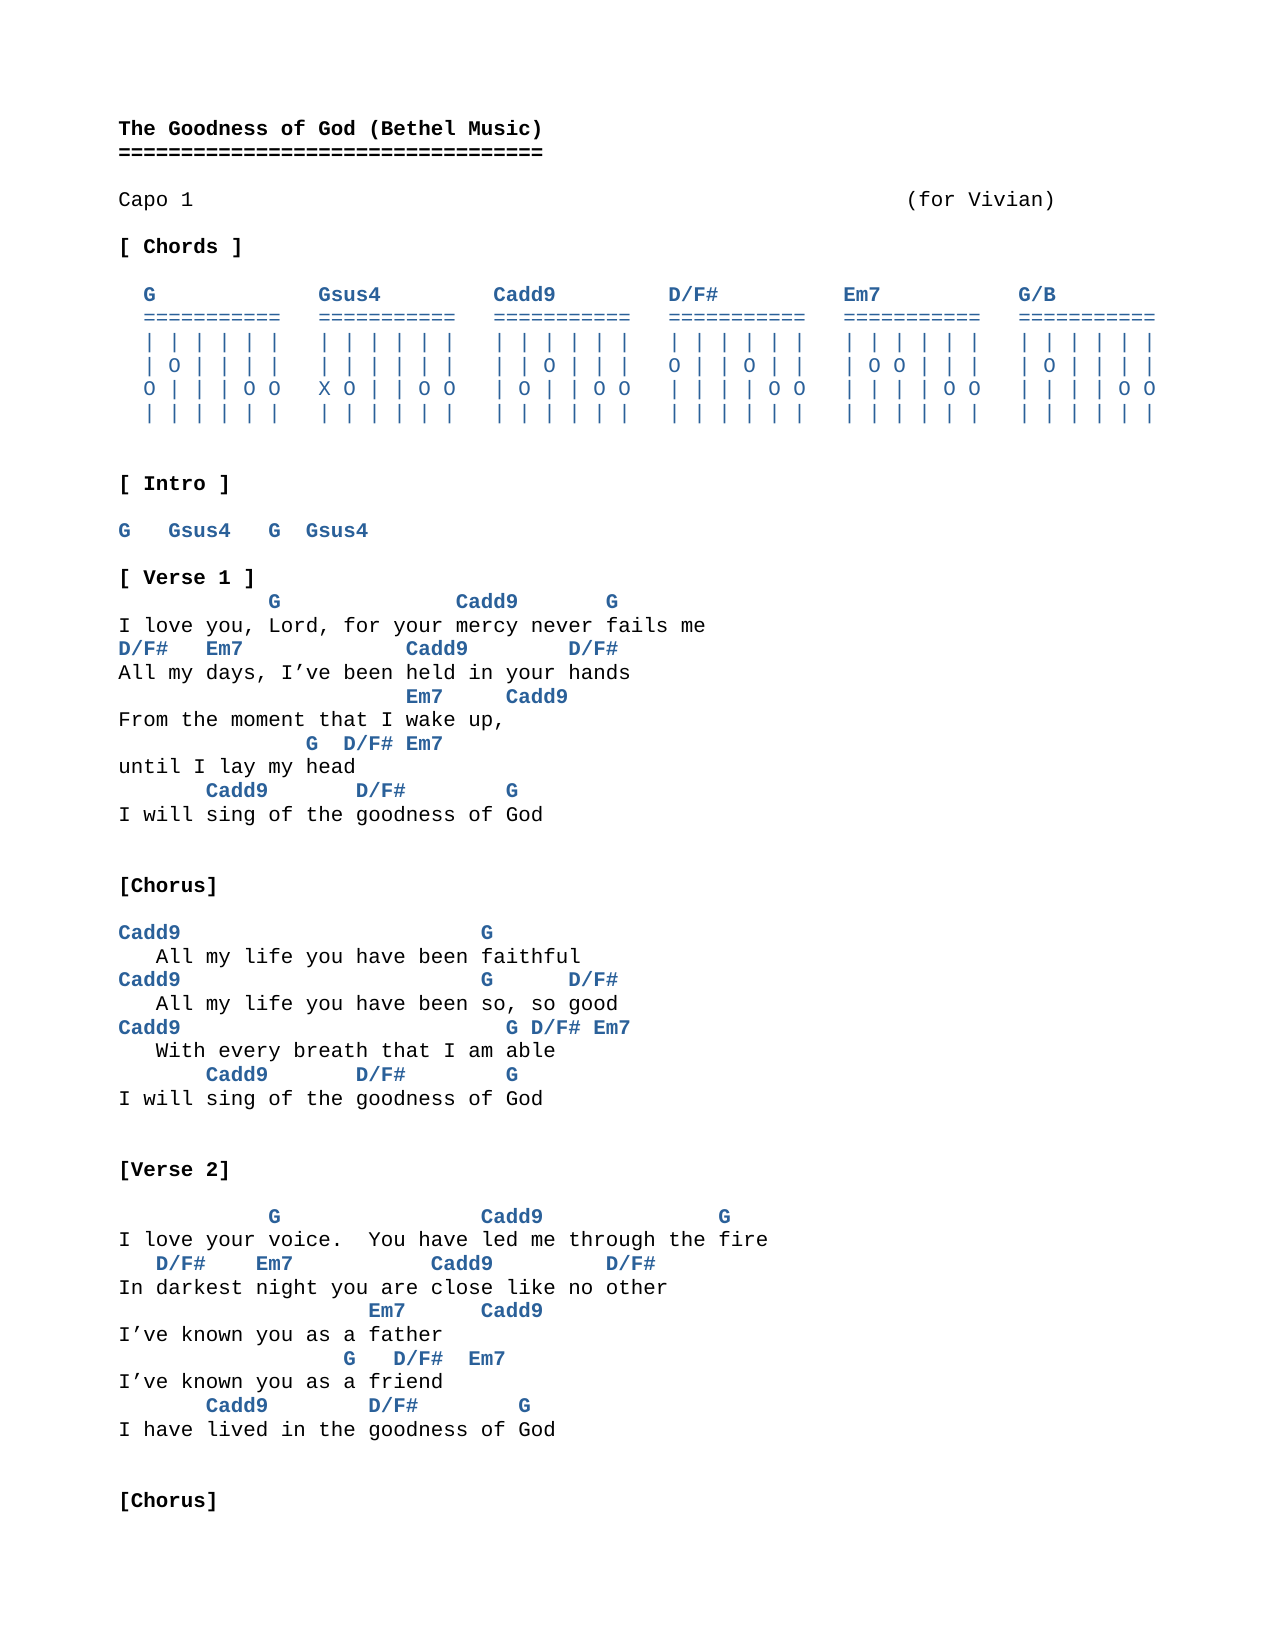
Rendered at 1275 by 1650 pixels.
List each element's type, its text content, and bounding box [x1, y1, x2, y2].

text | | | | | | | | | | | | | | | | | | | | | | | | | | | | | | | | | | | | [118, 331, 1157, 354]
text Cadd9 D/F# G [118, 1395, 1157, 1419]
text I’ve known you as a friend [118, 1371, 1157, 1395]
text From the moment that I wake up, [118, 709, 1157, 733]
text | O | | | | | | | | | | | | O | | | O | | O | | | O O | | | | O | | | | [118, 354, 1157, 378]
text G Gsus4 Cadd9 D/F# Em7 G/B [118, 284, 1157, 307]
text All my days, I’ve been held in your hands [118, 662, 1157, 686]
text Cadd9 G D/F# [118, 969, 1157, 993]
text D/F# Em7 Cadd9 D/F# [118, 638, 1157, 662]
text All my life you have been so, so good [118, 993, 1157, 1017]
text Cadd9 G D/F# Em7 [118, 1017, 1157, 1040]
text [Chorus] [118, 1489, 1157, 1513]
text D/F# Em7 Cadd9 D/F# [118, 1253, 1157, 1277]
text ================================== [118, 142, 1157, 165]
text Cadd9 G [118, 922, 1157, 946]
text I will sing of the goodness of God [118, 1088, 1157, 1111]
text | | | | | | | | | | | | | | | | | | | | | | | | | | | | | | | | | | | | [118, 402, 1157, 426]
text In darkest night you are close like no other [118, 1277, 1157, 1300]
text I’ve known you as a father [118, 1324, 1157, 1348]
text All my life you have been faithful [118, 946, 1157, 969]
text Cadd9 D/F# G [118, 780, 1157, 804]
text I love you, Lord, for your mercy never fails me [118, 615, 1157, 638]
text With every breath that I am able [118, 1040, 1157, 1064]
text G D/F# Em7 [118, 1348, 1157, 1371]
text =========== =========== =========== =========== =========== =========== [118, 307, 1157, 331]
text G Cadd9 G [118, 591, 1157, 615]
text Em7 Cadd9 [118, 686, 1157, 709]
text Em7 Cadd9 [118, 1300, 1157, 1324]
text G Gsus4 G Gsus4 [118, 520, 1157, 544]
text [Verse 2] [118, 1158, 1157, 1182]
text Capo 1 (for Vivian) [118, 189, 1157, 213]
text G D/F# Em7 [118, 733, 1157, 757]
text O | | | O O X O | | O O | O | | O O | | | | O O | | | | O O | | | | O O [118, 378, 1157, 402]
text I have lived in the goodness of God [118, 1419, 1157, 1442]
text I love your voice. You have led me through the fire [118, 1229, 1157, 1253]
text [ Intro ] [118, 473, 1157, 496]
text G Cadd9 G [118, 1206, 1157, 1229]
text [Chorus] [118, 875, 1157, 898]
text until I lay my head [118, 757, 1157, 780]
text I will sing of the goodness of God [118, 804, 1157, 827]
text Cadd9 D/F# G [118, 1064, 1157, 1088]
text The Goodness of God (Bethel Music) [118, 118, 1157, 142]
text [ Verse 1 ] [118, 567, 1157, 591]
text [ Chords ] [118, 236, 1157, 260]
